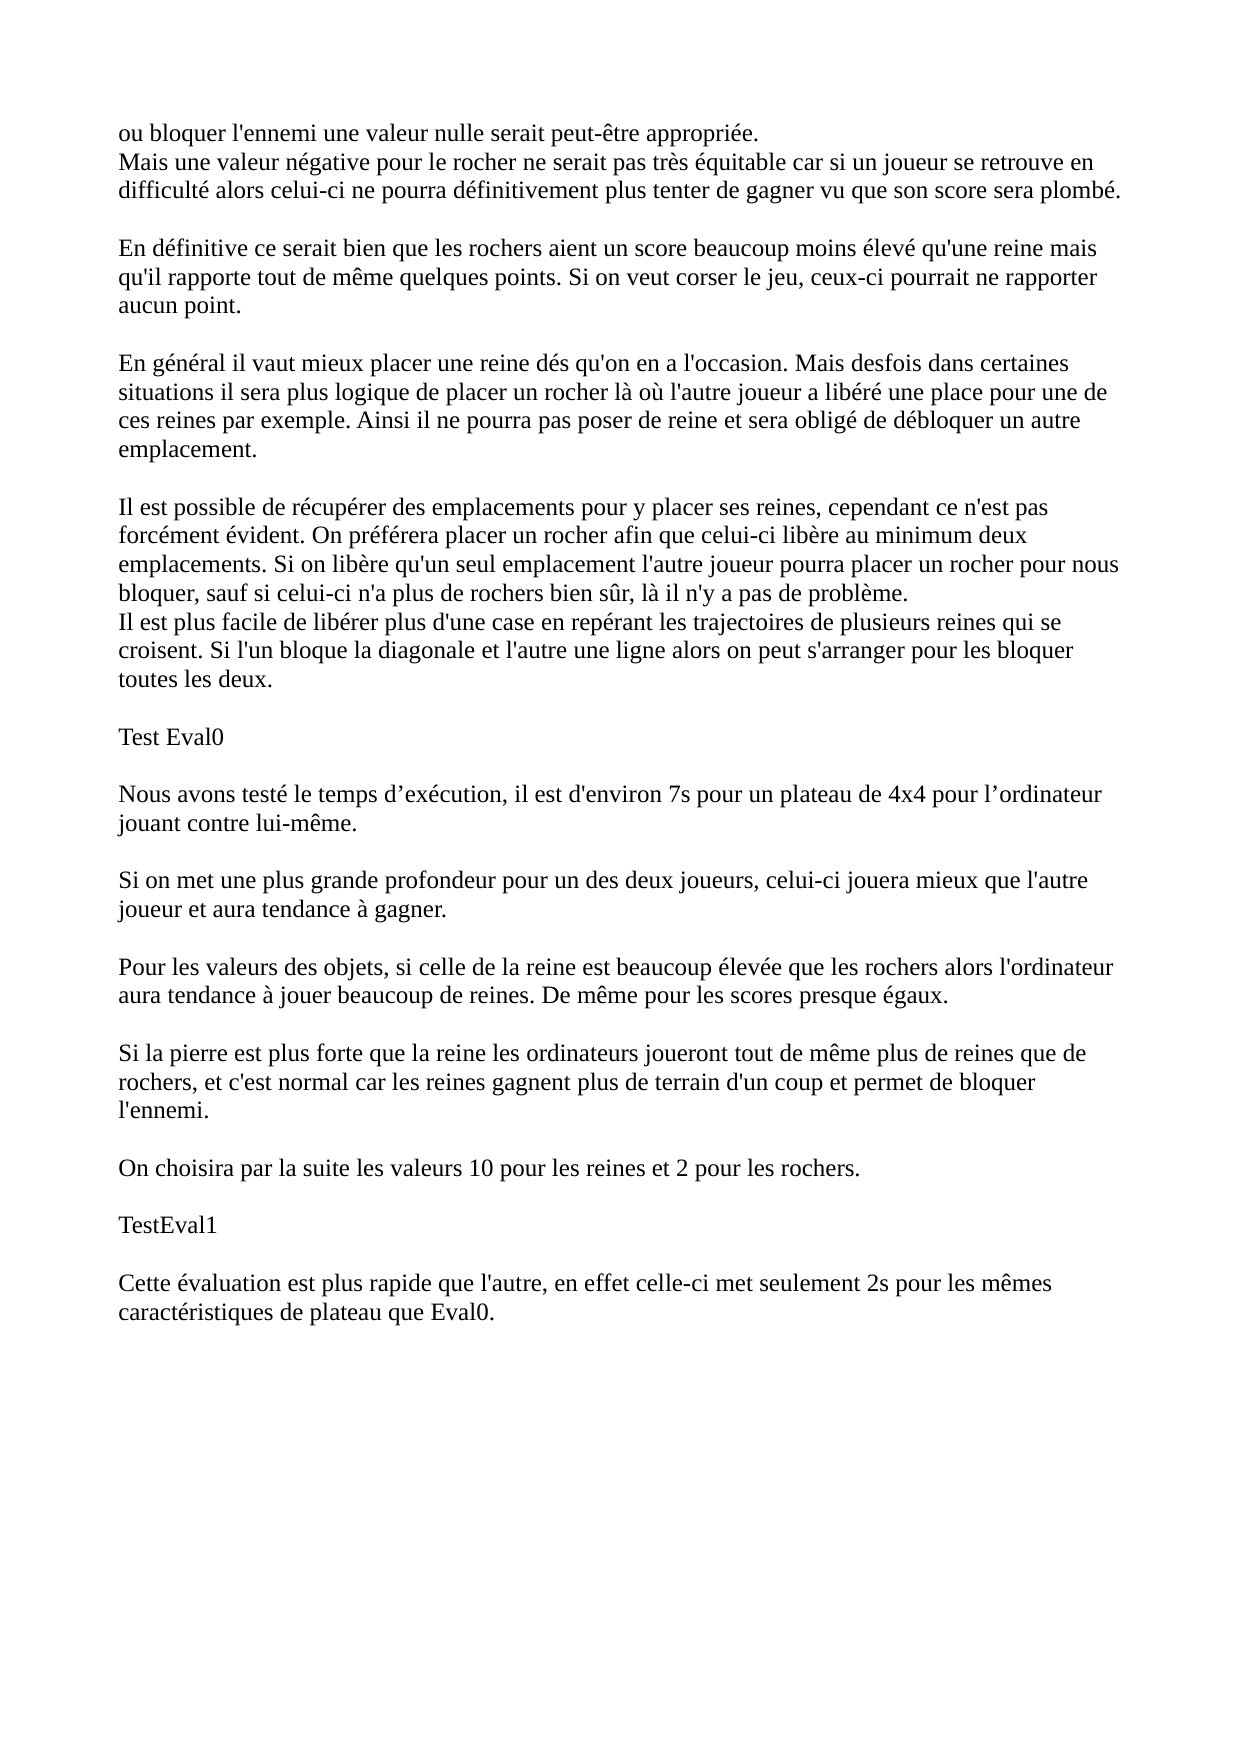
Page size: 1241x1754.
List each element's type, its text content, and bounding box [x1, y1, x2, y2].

text Cette évaluation est plus rapide que l'autre, en effet celle-ci met seulement 2s pour les mêmes caractéristiques de plateau que Eval0. [118, 1268, 1122, 1326]
text TestEval1 [118, 1211, 1122, 1239]
text Mais une valeur négative pour le rocher ne serait pas très équitable car si un joueur se retrouve en difficulté alors celui-ci ne pourra définitivement plus tenter de gagner vu que son score sera plombé. [118, 147, 1122, 204]
text Si la pierre est plus forte que la reine les ordinateurs joueront tout de même plus de reines que de rochers, et c'est normal car les reines gagnent plus de terrain d'un coup et permet de bloquer l'ennemi. [118, 1038, 1122, 1124]
text En général il vaut mieux placer une reine dés qu'on en a l'occasion. Mais desfois dans certaines situations il sera plus logique de placer un rocher là où l'autre joueur a libéré une place pour une de ces reines par exemple. Ainsi il ne pourra pas poser de reine et sera obligé de débloquer un autre emplacement. [118, 348, 1122, 463]
text Pour les valeurs des objets, si celle de la reine est beaucoup élevée que les rochers alors l'ordinateur aura tendance à jouer beaucoup de reines. De même pour les scores presque égaux. [118, 952, 1122, 1009]
text Test Eval0 [118, 722, 1122, 751]
text Il est plus facile de libérer plus d'une case en repérant les trajectoires de plusieurs reines qui se croisent. Si l'un bloque la diagonale et l'autre une ligne alors on peut s'arranger pour les bloquer toutes les deux. [118, 607, 1122, 693]
text En définitive ce serait bien que les rochers aient un score beaucoup moins élevé qu'une reine mais qu'il rapporte tout de même quelques points. Si on veut corser le jeu, ceux-ci pourrait ne rapporter aucun point. [118, 233, 1122, 319]
text Il est possible de récupérer des emplacements pour y placer ses reines, cependant ce n'est pas forcément évident. On préférera placer un rocher afin que celui-ci libère au minimum deux emplacements. Si on libère qu'un seul emplacement l'autre joueur pourra placer un rocher pour nous bloquer, sauf si celui-ci n'a plus de rochers bien sûr, là il n'y a pas de problème. [118, 492, 1122, 607]
text Nous avons testé le temps d’exécution, il est d'environ 7s pour un plateau de 4x4 pour l’ordinateur jouant contre lui-même. [118, 779, 1122, 837]
text On choisira par la suite les valeurs 10 pour les reines et 2 pour les rochers. [118, 1153, 1122, 1182]
text ou bloquer l'ennemi une valeur nulle serait peut-être appropriée. [118, 118, 1122, 147]
text Si on met une plus grande profondeur pour un des deux joueurs, celui-ci jouera mieux que l'autre joueur et aura tendance à gagner. [118, 866, 1122, 923]
